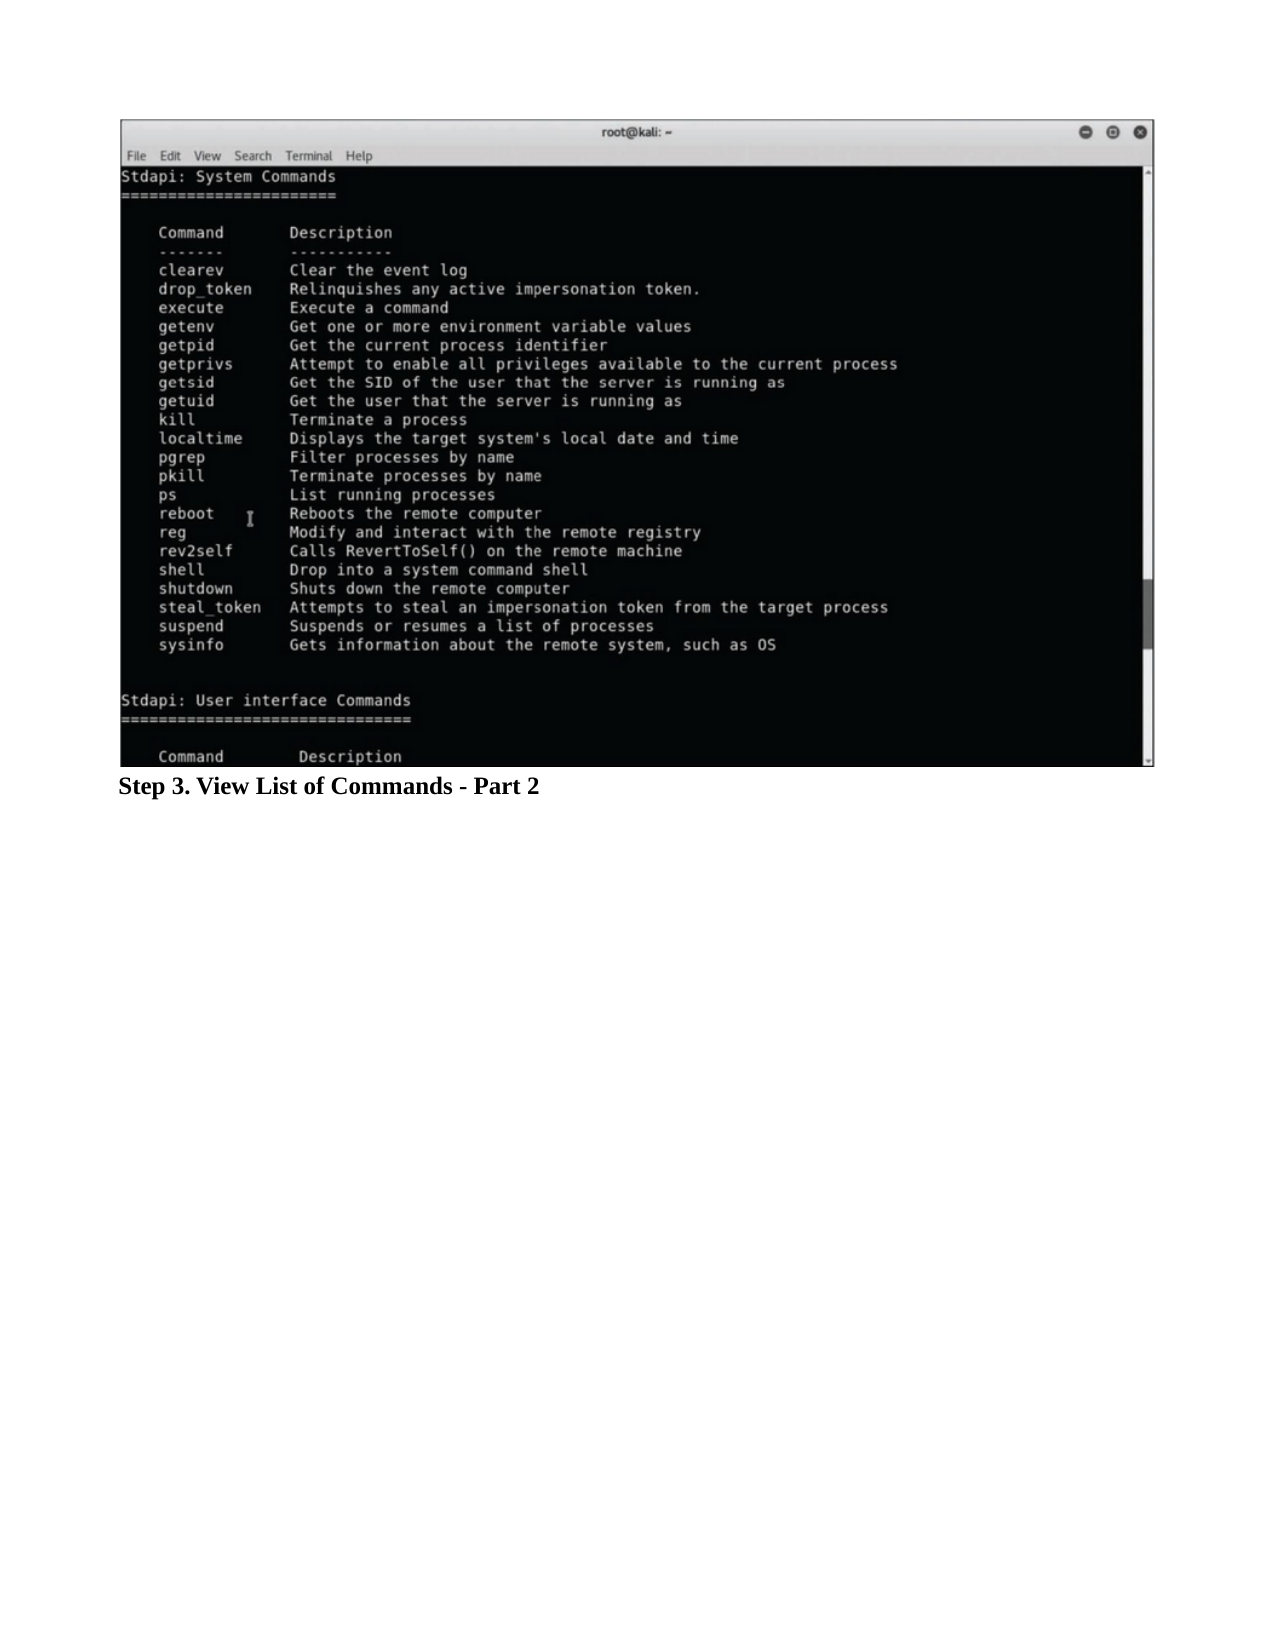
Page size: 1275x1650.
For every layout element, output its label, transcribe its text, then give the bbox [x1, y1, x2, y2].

picture [118, 118, 1157, 767]
text Step 3. View List of Commands - Part 2 [118, 767, 1157, 800]
